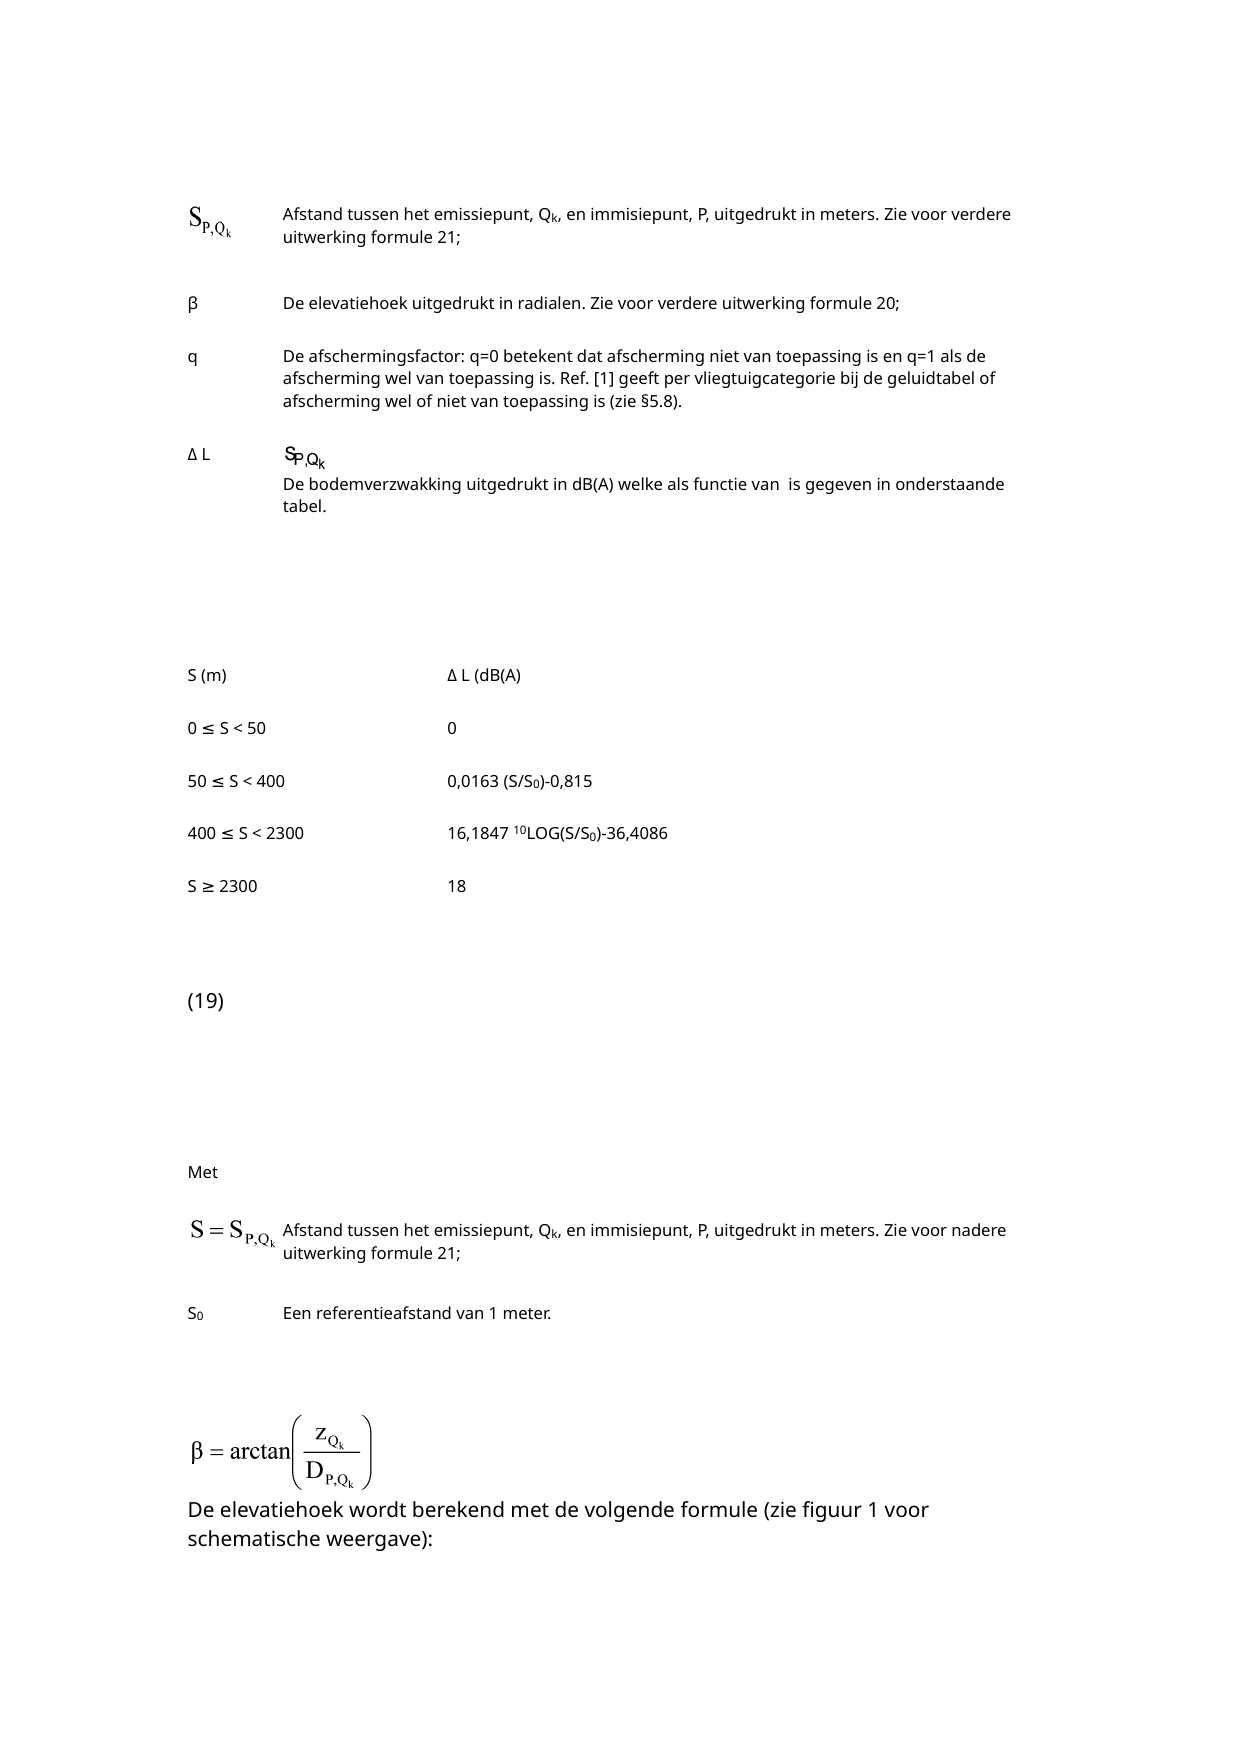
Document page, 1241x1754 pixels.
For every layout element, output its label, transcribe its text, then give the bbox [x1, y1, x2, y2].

table_cell 0,0163 (S/S0)-0,815 [447, 769, 1053, 822]
table_cell [188, 150, 283, 203]
table_cell Met [188, 1161, 283, 1219]
table_header Δ L (dB(A) [447, 664, 1053, 717]
table_cell De bodemverzwakking uitgedrukt in dB(A) welke als functie van is gegeven in onderstaande tabel. [283, 442, 1053, 547]
table_cell 0 ≤ S < 50 [188, 717, 447, 769]
table_cell 18 [447, 875, 1053, 927]
table_header [188, 1102, 283, 1161]
table_cell [188, 1219, 283, 1302]
table_cell S0 [188, 1302, 283, 1354]
table_cell De elevatiehoek uitgedrukt in radialen. Zie voor verdere uitwerking formule 20; [283, 291, 1053, 344]
text De elevatiehoek wordt berekend met de volgende formule (zie figuur 1 voor schematische weergave): [187, 1496, 1053, 1552]
text (19) [187, 986, 1053, 1014]
table_cell Afstand tussen het emissiepunt, Qk, en immisiepunt, P, uitgedrukt in meters. Zie voor verdere uitwerking formule 21; [283, 203, 1053, 291]
table_cell 0 [447, 717, 1053, 769]
picture [187, 202, 235, 239]
table_cell 16,1847 10LOG(S/S0)-36,4086 [447, 822, 1053, 875]
picture [187, 1219, 277, 1249]
table_cell [283, 1161, 1053, 1219]
table_cell De afschermingsfactor: q=0 betekent dat afscherming niet van toepassing is en q=1 als de afscherming wel van toepassing is. Ref. [1] geeft per vliegtuigcategorie bij de geluidtabel of afscherming wel of niet van toepassing is (zie §5.8). [283, 344, 1053, 442]
table_cell Een referentieafstand van 1 meter. [283, 1302, 1053, 1354]
table_cell S ≥ 2300 [188, 875, 447, 927]
table_cell [188, 203, 283, 291]
table_cell Δ L [188, 442, 283, 547]
table_cell 50 ≤ S < 400 [188, 769, 447, 822]
table_cell [283, 150, 1053, 203]
table_cell β [188, 291, 283, 344]
table_cell 400 ≤ S < 2300 [188, 822, 447, 875]
table_header S (m) [188, 664, 447, 717]
table_cell Afstand tussen het emissiepunt, Qk, en immisiepunt, P, uitgedrukt in meters. Zie voor nadere uitwerking formule 21; [283, 1219, 1053, 1302]
picture [282, 442, 330, 472]
table_cell q [188, 344, 283, 442]
table_header [283, 1102, 1053, 1161]
picture [187, 1412, 377, 1496]
